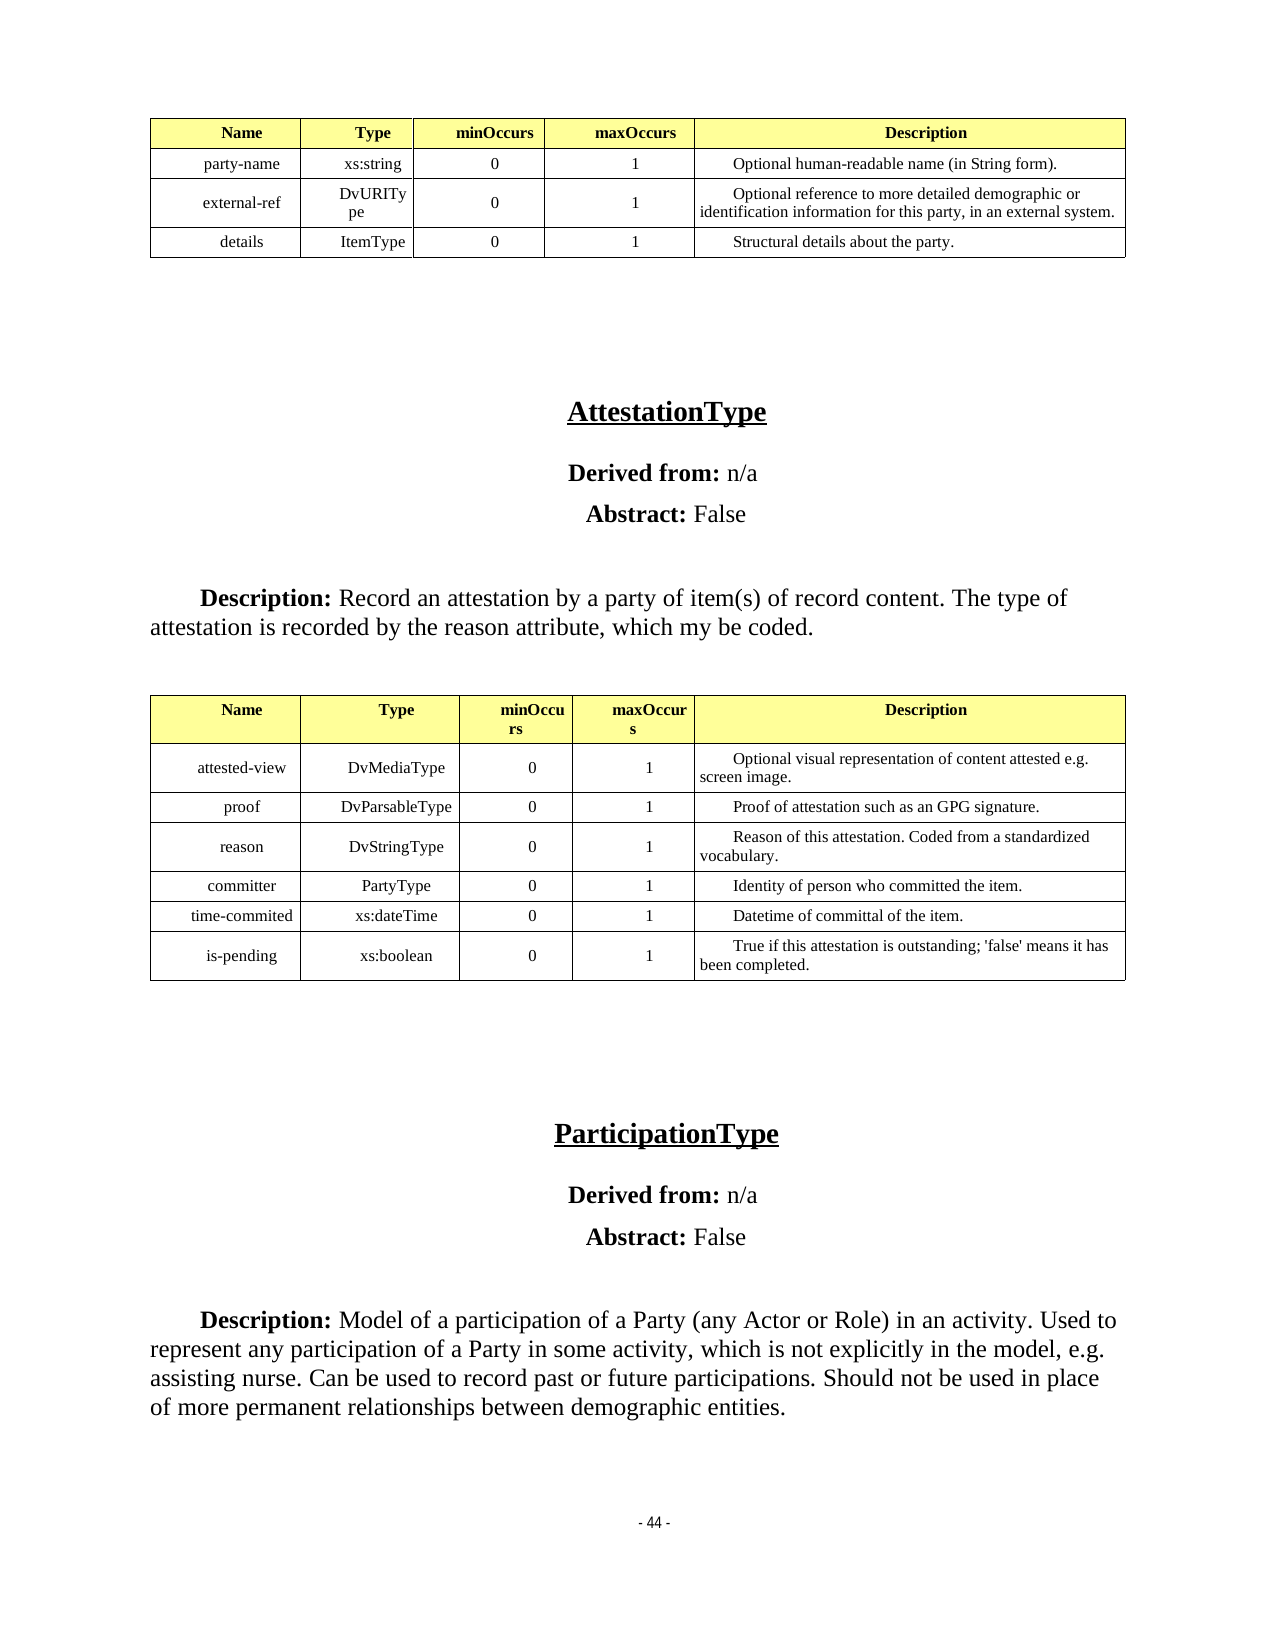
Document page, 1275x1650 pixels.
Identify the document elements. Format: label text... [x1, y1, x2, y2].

text AttestationType [150, 394, 1125, 428]
table_cell True if this attestation is outstanding; 'false' means it has been completed. [695, 932, 1125, 980]
table_header maxOccurs [573, 696, 694, 743]
table_cell Optional human-readable name (in String form). [695, 149, 1125, 178]
table_header Type [301, 119, 412, 148]
table_cell 1 [545, 228, 694, 257]
table_cell Structural details about the party. [695, 228, 1125, 257]
table_header Name [151, 119, 300, 148]
table_cell DvMediaType [301, 744, 459, 792]
text ParticipationType [150, 1117, 1125, 1150]
table_header Name [151, 696, 300, 743]
table_cell is-pending [151, 932, 300, 980]
table_cell 1 [573, 932, 694, 980]
table_header minOccurs [460, 696, 572, 743]
table_cell Optional reference to more detailed demographic or identification information for this party, in an external system. [695, 179, 1125, 227]
table_cell DvURIType [301, 179, 412, 227]
text Description: Model of a participation of a Party (any Actor or Role) in an activity. Used to represent any participation of a Party in some activity, which is not explicitly in the model, e.g. assisting nurse. Can be used to record past or future participations. Should not be used in place of more permanent relationships between demographic entities. [150, 1305, 1125, 1450]
table_header Type [301, 696, 459, 743]
table_cell 0 [414, 149, 544, 178]
table_cell DvStringType [301, 823, 459, 871]
table_cell ItemType [301, 228, 412, 257]
table_cell Datetime of committal of the item. [695, 902, 1125, 931]
table_cell external-ref [151, 179, 300, 227]
text Description: Record an attestation by a party of item(s) of record content. The type of attestation is recorded by the reason attribute, which my be coded. [150, 582, 1125, 641]
table_cell xs:dateTime [301, 902, 459, 931]
table_header minOccurs [414, 119, 544, 148]
table_header maxOccurs [545, 119, 694, 148]
table_cell committer [151, 872, 300, 901]
table_cell PartyType [301, 872, 459, 901]
table_cell proof [151, 793, 300, 822]
table_cell Reason of this attestation. Coded from a standardized vocabulary. [695, 823, 1125, 871]
text Derived from: n/a [150, 458, 1125, 487]
table_cell 0 [460, 744, 572, 792]
table_header Description [695, 696, 1125, 743]
table_cell 0 [460, 793, 572, 822]
text Abstract: False [150, 1222, 1125, 1251]
table_cell 1 [573, 744, 694, 792]
table_cell 1 [573, 823, 694, 871]
table_header Description [695, 119, 1125, 148]
table_cell time-commited [151, 902, 300, 931]
table_cell 1 [573, 902, 694, 931]
table_cell DvParsableType [301, 793, 459, 822]
table_cell reason [151, 823, 300, 871]
table_cell 0 [460, 932, 572, 980]
table_cell Identity of person who committed the item. [695, 872, 1125, 901]
table_cell 1 [573, 793, 694, 822]
table_cell 1 [545, 149, 694, 178]
table_cell 0 [460, 872, 572, 901]
text Derived from: n/a [150, 1180, 1125, 1209]
table_cell Proof of attestation such as an GPG signature. [695, 793, 1125, 822]
table_cell 0 [460, 823, 572, 871]
table_cell attested-view [151, 744, 300, 792]
table_cell party-name [151, 149, 300, 178]
table_cell xs:string [301, 149, 412, 178]
table_cell 0 [460, 902, 572, 931]
table_cell 0 [414, 179, 544, 227]
table_cell details [151, 228, 300, 257]
table_cell xs:boolean [301, 932, 459, 980]
text Abstract: False [150, 499, 1125, 528]
table_cell 1 [573, 872, 694, 901]
table_cell Optional visual representation of content attested e.g. screen image. [695, 744, 1125, 792]
table_cell 1 [545, 179, 694, 227]
table_cell 0 [414, 228, 544, 257]
